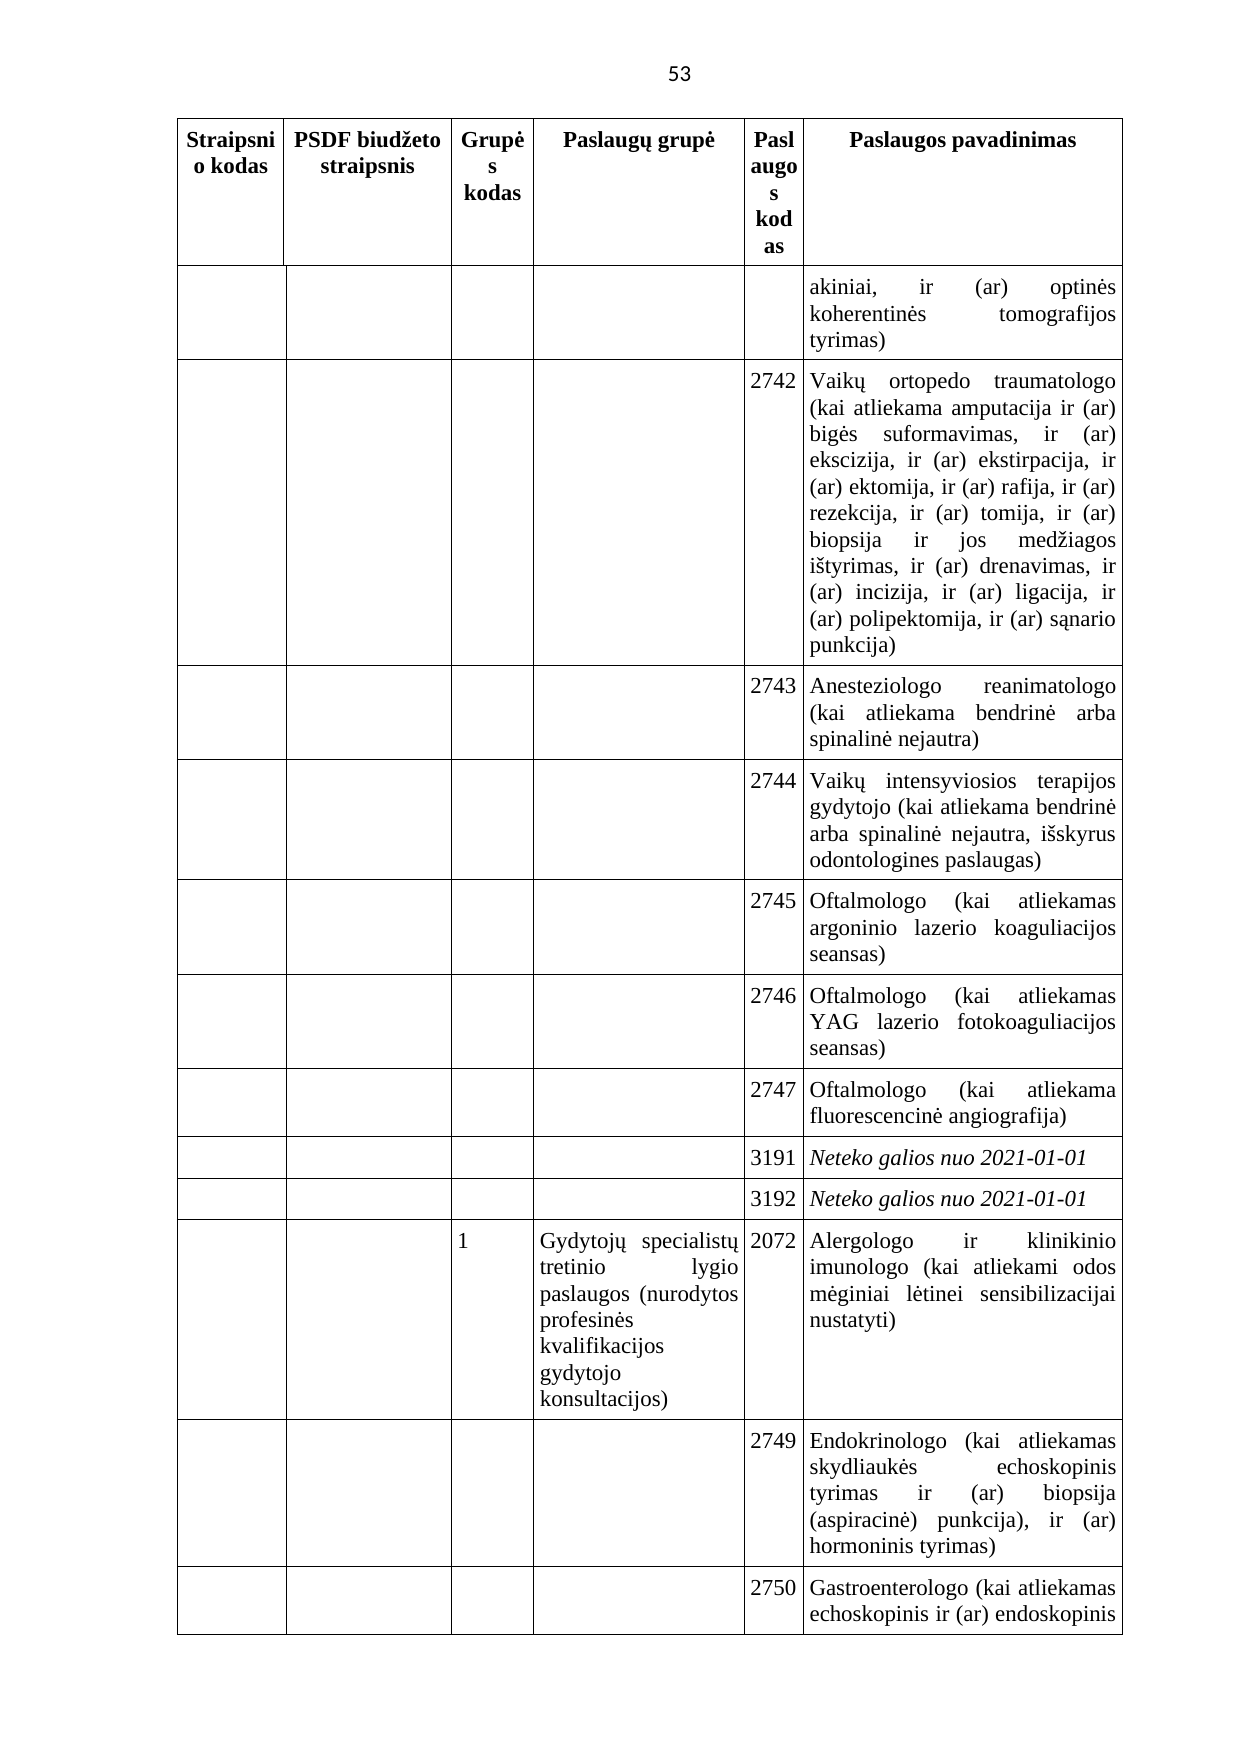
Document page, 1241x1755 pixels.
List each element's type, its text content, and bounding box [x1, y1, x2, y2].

table_cell [178, 760, 286, 879]
table_cell [452, 360, 533, 664]
table_cell [178, 266, 286, 359]
table_cell [534, 1179, 744, 1219]
table_cell [178, 1069, 286, 1136]
table_cell [178, 1137, 286, 1177]
table_cell [287, 666, 451, 759]
table_cell [452, 1567, 533, 1633]
table_header Paslaugos pavadinimas [804, 119, 1122, 265]
table_cell [287, 760, 451, 879]
table_cell 2744 [745, 760, 803, 879]
table_cell Vaikų ortopedo traumatologo (kai atliekama amputacija ir (ar) bigės suformavimas, ir (ar) ekscizija, ir (ar) ekstirpacija, ir (ar) ektomija, ir (ar) rafija, ir (ar) rezekcija, ir (ar) tomija, ir (ar) biopsija ir jos medžiagos ištyrimas, ir (ar) drenavimas, ir (ar) incizija, ir (ar) ligacija, ir (ar) polipektomija, ir (ar) sąnario punkcija) [804, 360, 1122, 664]
table_cell [534, 975, 744, 1068]
table_cell [287, 1567, 451, 1633]
table_header Straipsnio kodas [178, 119, 283, 265]
table_cell [452, 975, 533, 1068]
table_cell [534, 1137, 744, 1177]
table_cell [452, 880, 533, 974]
table_cell [534, 266, 744, 359]
table_header PSDF biudžeto straipsnis [284, 119, 451, 265]
table_cell 2749 [745, 1420, 803, 1566]
table_cell Oftalmologo (kai atliekamas YAG lazerio fotokoaguliacijos seansas) [804, 975, 1122, 1068]
table_cell [534, 760, 744, 879]
table_cell 2745 [745, 880, 803, 974]
table_cell Neteko galios nuo 2021-01-01 [804, 1137, 1122, 1177]
table_cell [287, 1069, 451, 1136]
table_cell [534, 360, 744, 664]
table_cell [452, 760, 533, 879]
table_cell [534, 1420, 744, 1566]
table_cell Anesteziologo reanimatologo (kai atliekama bendrinė arba spinalinė nejautra) [804, 666, 1122, 759]
table_cell [178, 880, 286, 974]
table_cell [452, 1137, 533, 1177]
table_cell [178, 1567, 286, 1633]
table_cell Oftalmologo (kai atliekamas argoninio lazerio koaguliacijos seansas) [804, 880, 1122, 974]
table_cell [452, 266, 533, 359]
table_cell [178, 1220, 286, 1419]
table_cell [287, 1420, 451, 1566]
table_cell Gastroenterologo (kai atliekamas echoskopinis ir (ar) endoskopinis [804, 1567, 1122, 1633]
table_cell [452, 1420, 533, 1566]
table_cell [178, 1420, 286, 1566]
table_cell 2072 [745, 1220, 803, 1419]
table_cell [287, 266, 451, 359]
table_cell [452, 1179, 533, 1219]
table_cell 2743 [745, 666, 803, 759]
table_cell Alergologo ir klinikinio imunologo (kai atliekami odos mėginiai lėtinei sensibilizacijai nustatyti) [804, 1220, 1122, 1419]
table_cell [287, 975, 451, 1068]
table_cell 2746 [745, 975, 803, 1068]
table_cell [178, 360, 286, 664]
table_cell [178, 975, 286, 1068]
table_header Paslaugos kodas [745, 119, 803, 265]
table_cell [287, 880, 451, 974]
table_cell [287, 1137, 451, 1177]
table_cell 1 [452, 1220, 533, 1419]
table_cell Oftalmologo (kai atliekama fluorescencinė angiografija) [804, 1069, 1122, 1136]
table_cell [534, 880, 744, 974]
table_cell 3191 [745, 1137, 803, 1177]
table_cell 2747 [745, 1069, 803, 1136]
table_cell Neteko galios nuo 2021-01-01 [804, 1179, 1122, 1219]
table_cell [178, 1179, 286, 1219]
table_cell [452, 1069, 533, 1136]
table_cell [534, 1069, 744, 1136]
table_cell Gydytojų specialistų tretinio lygio paslaugos (nurodytos profesinės kvalifikacijos gydytojo konsultacijos) [534, 1220, 744, 1419]
table_cell Vaikų intensyviosios terapijos gydytojo (kai atliekama bendrinė arba spinalinė nejautra, išskyrus odontologines paslaugas) [804, 760, 1122, 879]
table_cell [287, 1179, 451, 1219]
table_cell akiniai, ir (ar) optinės koherentinės tomografijos tyrimas) [804, 266, 1122, 359]
table_cell 2750 [745, 1567, 803, 1633]
table_header Grupės kodas [452, 119, 533, 265]
table_cell [452, 666, 533, 759]
table_cell [534, 666, 744, 759]
table_cell [745, 266, 803, 359]
table_cell [287, 1220, 451, 1419]
table_cell 2742 [745, 360, 803, 664]
table_cell Endokrinologo (kai atliekamas skydliaukės echoskopinis tyrimas ir (ar) biopsija (aspiracinė) punkcija), ir (ar) hormoninis tyrimas) [804, 1420, 1122, 1566]
table_cell [178, 666, 286, 759]
table_cell [534, 1567, 744, 1633]
table_cell 3192 [745, 1179, 803, 1219]
table_header Paslaugų grupė [534, 119, 744, 265]
table_cell [287, 360, 451, 664]
